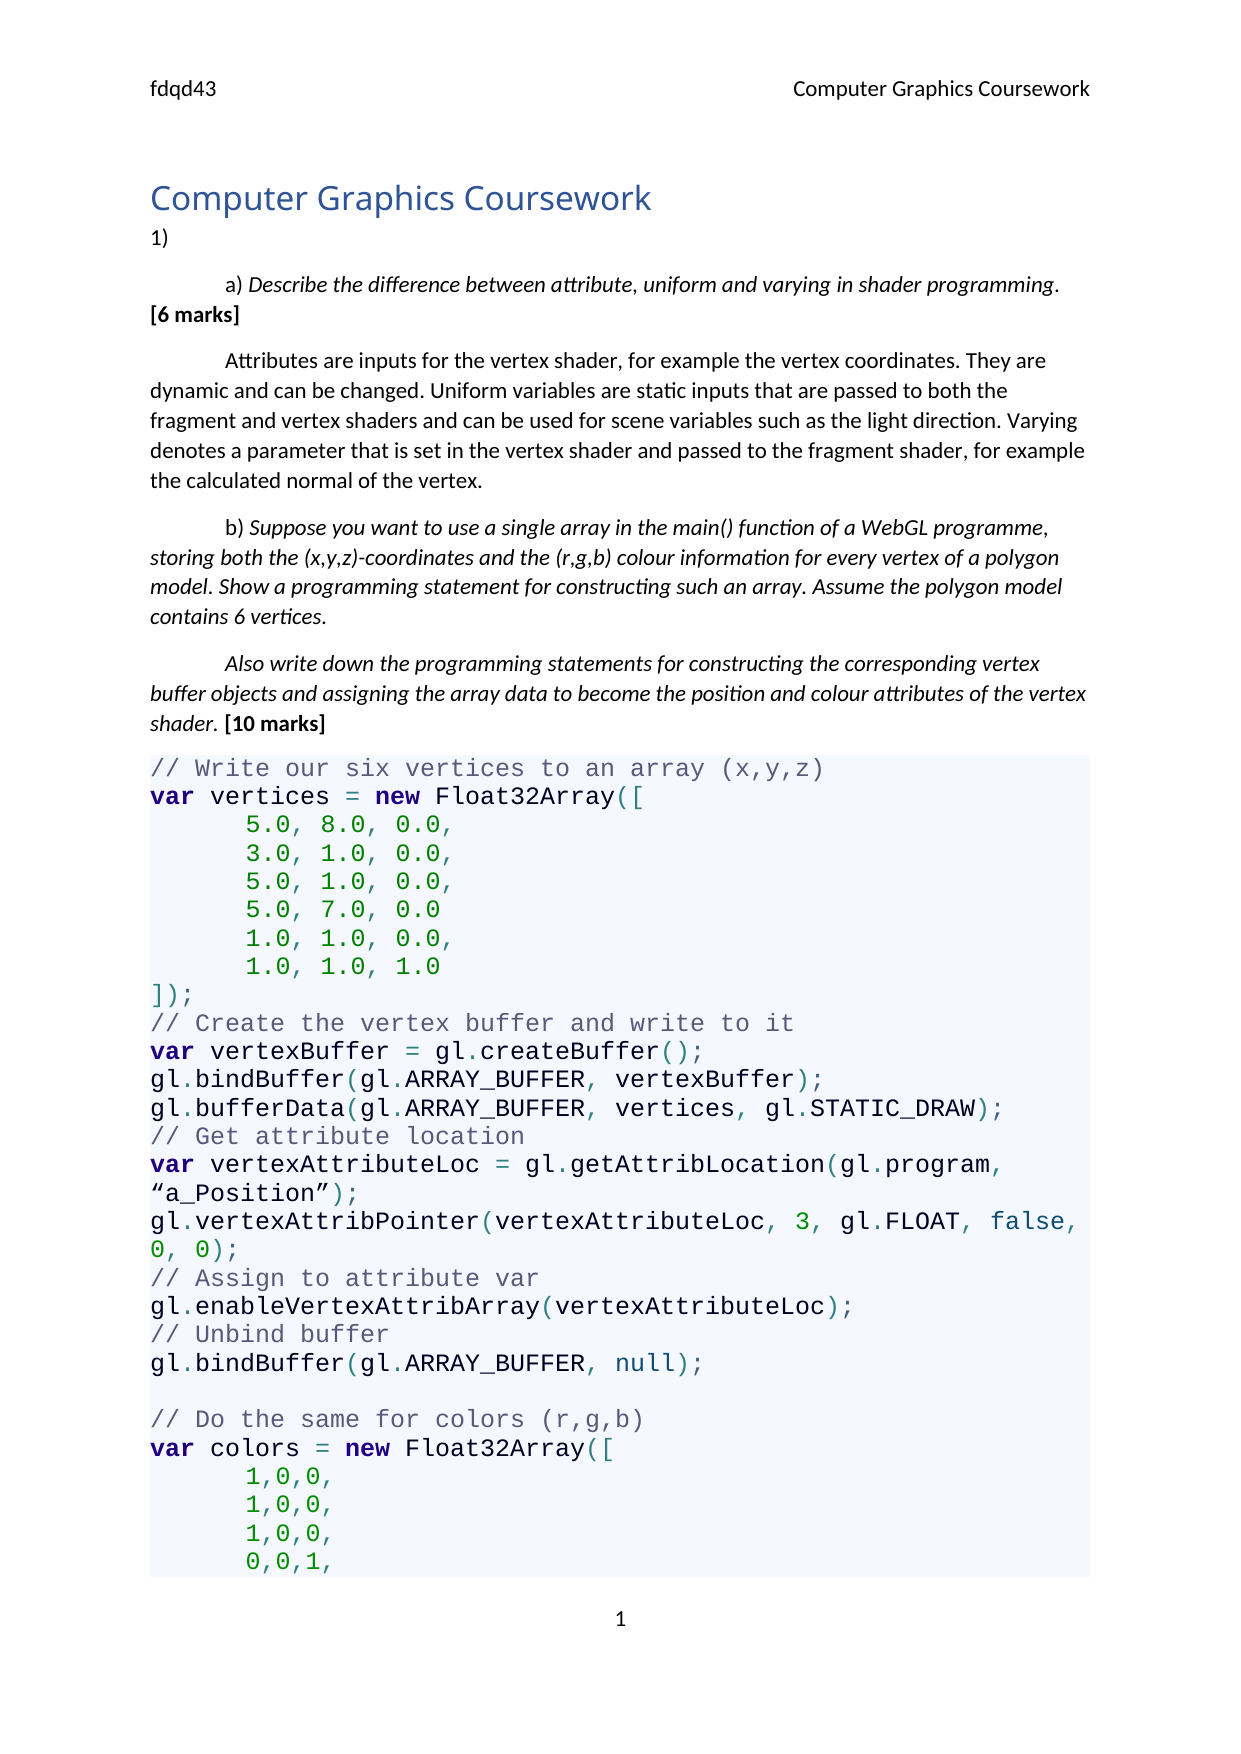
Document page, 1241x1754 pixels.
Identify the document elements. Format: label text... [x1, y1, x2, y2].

text gl.bindBuffer(gl.ARRAY_BUFFER, vertexBuffer); [150, 1067, 1090, 1095]
text 5.0, 8.0, 0.0, [150, 812, 1090, 840]
text 3.0, 1.0, 0.0, [150, 840, 1090, 869]
text 5.0, 7.0, 0.0 [150, 897, 1090, 925]
text var vertexBuffer = gl.createBuffer(); [150, 1039, 1090, 1067]
text var colors = new Float32Array([ [150, 1435, 1090, 1464]
text ]); [150, 982, 1090, 1010]
subtitle Computer Graphics Coursework [150, 175, 1090, 220]
text 0,0,1, [150, 1549, 1090, 1577]
text 5.0, 1.0, 0.0, [150, 869, 1090, 897]
text 1.0, 1.0, 1.0 [150, 954, 1090, 982]
text gl.bufferData(gl.ARRAY_BUFFER, vertices, gl.STATIC_DRAW); [150, 1095, 1090, 1124]
text 1,0,0, [150, 1492, 1090, 1520]
text Also write down the programming statements for constructing the corresponding vertex buffer objects and assigning the array data to become the position and colour attributes of the vertex shader. [10 marks] [150, 649, 1090, 737]
text Attributes are inputs for the vertex shader, for example the vertex coordinates. They are dynamic and can be changed. Uniform variables are static inputs that are passed to both the fragment and vertex shaders and can be used for scene variables such as the light direction. Varying denotes a parameter that is set in the vertex shader and passed to the fragment shader, for example the calculated normal of the vertex. [150, 347, 1090, 494]
text // Create the vertex buffer and write to it [150, 1010, 1090, 1039]
text 1,0,0, [150, 1464, 1090, 1492]
text a) Describe the difference between attribute, uniform and varying in shader programming. [6 marks] [150, 270, 1090, 328]
text // Write our six vertices to an array (x,y,z) [150, 755, 1090, 784]
text 1,0,0, [150, 1520, 1090, 1549]
text gl.enableVertexAttribArray(vertexAttributeLoc); [150, 1294, 1090, 1322]
text // Do the same for colors (r,g,b) [150, 1407, 1090, 1435]
text b) Suppose you want to use a single array in the main() function of a WebGL programme, storing both the (x,y,z)-coordinates and the (r,g,b) colour information for every vertex of a polygon model. Show a programming statement for constructing such an array. Assume the polygon model contains 6 vertices. [150, 513, 1090, 630]
text gl.bindBuffer(gl.ARRAY_BUFFER, null); [150, 1350, 1090, 1379]
text var vertexAttributeLoc = gl.getAttribLocation(gl.program, “a_Position”); [150, 1152, 1090, 1209]
text var vertices = new Float32Array([ [150, 784, 1090, 812]
text // Unbind buffer [150, 1322, 1090, 1350]
text 1.0, 1.0, 0.0, [150, 925, 1090, 954]
text // Assign to attribute var [150, 1265, 1090, 1294]
text gl.vertexAttribPointer(vertexAttributeLoc, 3, gl.FLOAT, false, 0, 0); [150, 1209, 1090, 1265]
text // Get attribute location [150, 1124, 1090, 1152]
text 1) [150, 223, 1090, 252]
